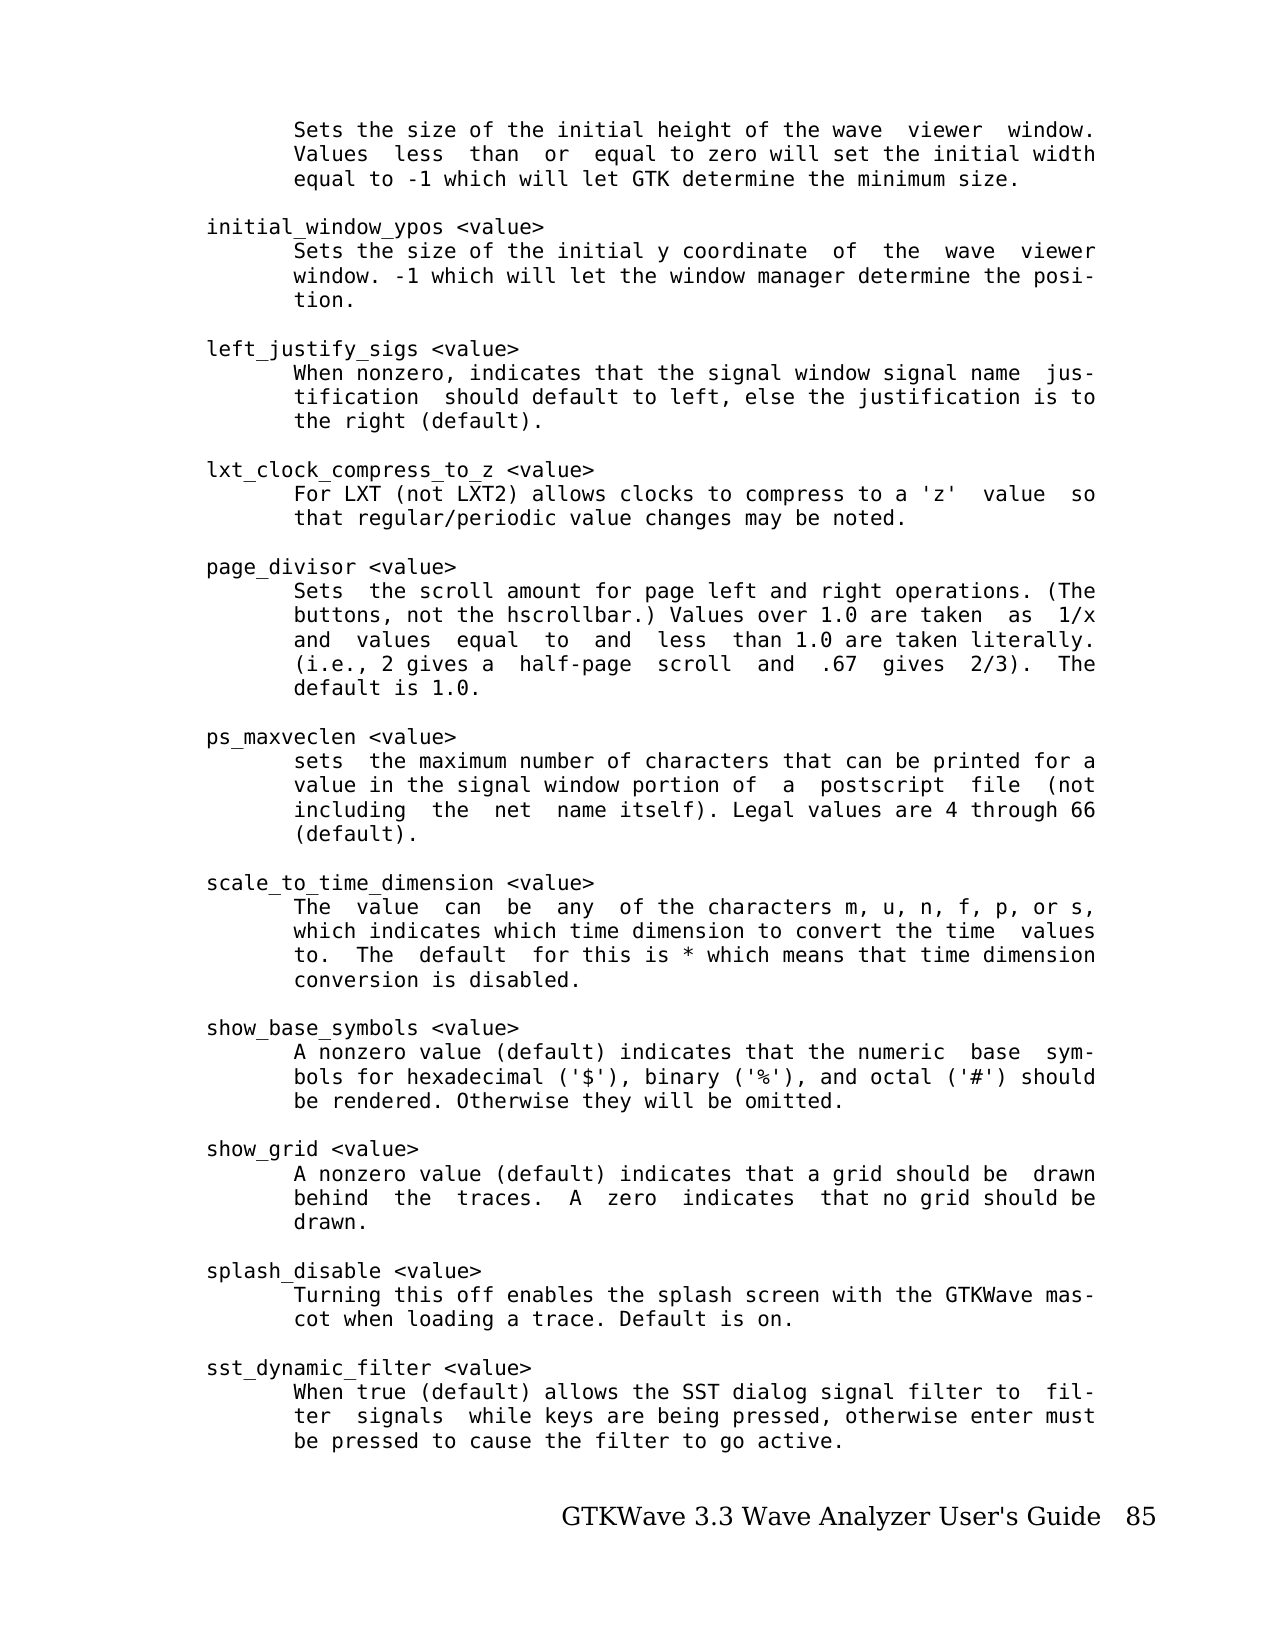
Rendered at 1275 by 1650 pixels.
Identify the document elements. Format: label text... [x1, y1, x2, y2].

text Turning this off enables the splash screen with the GTKWave mas- [118, 1283, 1157, 1307]
text that regular/periodic value changes may be noted. [118, 506, 1157, 531]
text equal to -1 which will let GTK determine the minimum size. [118, 167, 1157, 191]
text bols for hexadecimal ('$'), binary ('%'), and octal ('#') should [118, 1065, 1157, 1089]
text (default). [118, 822, 1157, 846]
text tification should default to left, else the justification is to [118, 385, 1157, 409]
text Sets the size of the initial height of the wave viewer window. [118, 118, 1157, 142]
text When nonzero, indicates that the signal window signal name jus- [118, 361, 1157, 385]
text which indicates which time dimension to convert the time values [118, 919, 1157, 943]
text The value can be any of the characters m, u, n, f, p, or s, [118, 895, 1157, 919]
text (i.e., 2 gives a half-page scroll and .67 gives 2/3). The [118, 652, 1157, 676]
text left_justify_sigs <value> [118, 337, 1157, 361]
text be pressed to cause the filter to go active. [118, 1429, 1157, 1453]
text show_grid <value> [118, 1137, 1157, 1162]
text Values less than or equal to zero will set the initial width [118, 142, 1157, 167]
text tion. [118, 288, 1157, 312]
text For LXT (not LXT2) allows clocks to compress to a 'z' value so [118, 482, 1157, 506]
text scale_to_time_dimension <value> [118, 871, 1157, 895]
text to. The default for this is * which means that time dimension [118, 943, 1157, 968]
text behind the traces. A zero indicates that no grid should be [118, 1186, 1157, 1210]
text page_divisor <value> [118, 555, 1157, 579]
text When true (default) allows the SST dialog signal filter to fil- [118, 1380, 1157, 1404]
text A nonzero value (default) indicates that the numeric base sym- [118, 1040, 1157, 1065]
text default is 1.0. [118, 676, 1157, 701]
text initial_window_ypos <value> [118, 215, 1157, 239]
text A nonzero value (default) indicates that a grid should be drawn [118, 1162, 1157, 1186]
text be rendered. Otherwise they will be omitted. [118, 1089, 1157, 1113]
text conversion is disabled. [118, 968, 1157, 992]
text cot when loading a trace. Default is on. [118, 1307, 1157, 1332]
text sst_dynamic_filter <value> [118, 1356, 1157, 1380]
text including the net name itself). Legal values are 4 through 66 [118, 798, 1157, 822]
text show_base_symbols <value> [118, 1016, 1157, 1040]
text ter signals while keys are being pressed, otherwise enter must [118, 1404, 1157, 1429]
text buttons, not the hscrollbar.) Values over 1.0 are taken as 1/x [118, 603, 1157, 628]
text lxt_clock_compress_to_z <value> [118, 458, 1157, 482]
text value in the signal window portion of a postscript file (not [118, 773, 1157, 798]
text Sets the size of the initial y coordinate of the wave viewer [118, 239, 1157, 264]
text ps_maxveclen <value> [118, 725, 1157, 749]
text and values equal to and less than 1.0 are taken literally. [118, 628, 1157, 652]
text sets the maximum number of characters that can be printed for a [118, 749, 1157, 773]
text Sets the scroll amount for page left and right operations. (The [118, 579, 1157, 603]
text splash_disable <value> [118, 1259, 1157, 1283]
text window. -1 which will let the window manager determine the posi- [118, 264, 1157, 288]
text drawn. [118, 1210, 1157, 1234]
text the right (default). [118, 409, 1157, 434]
